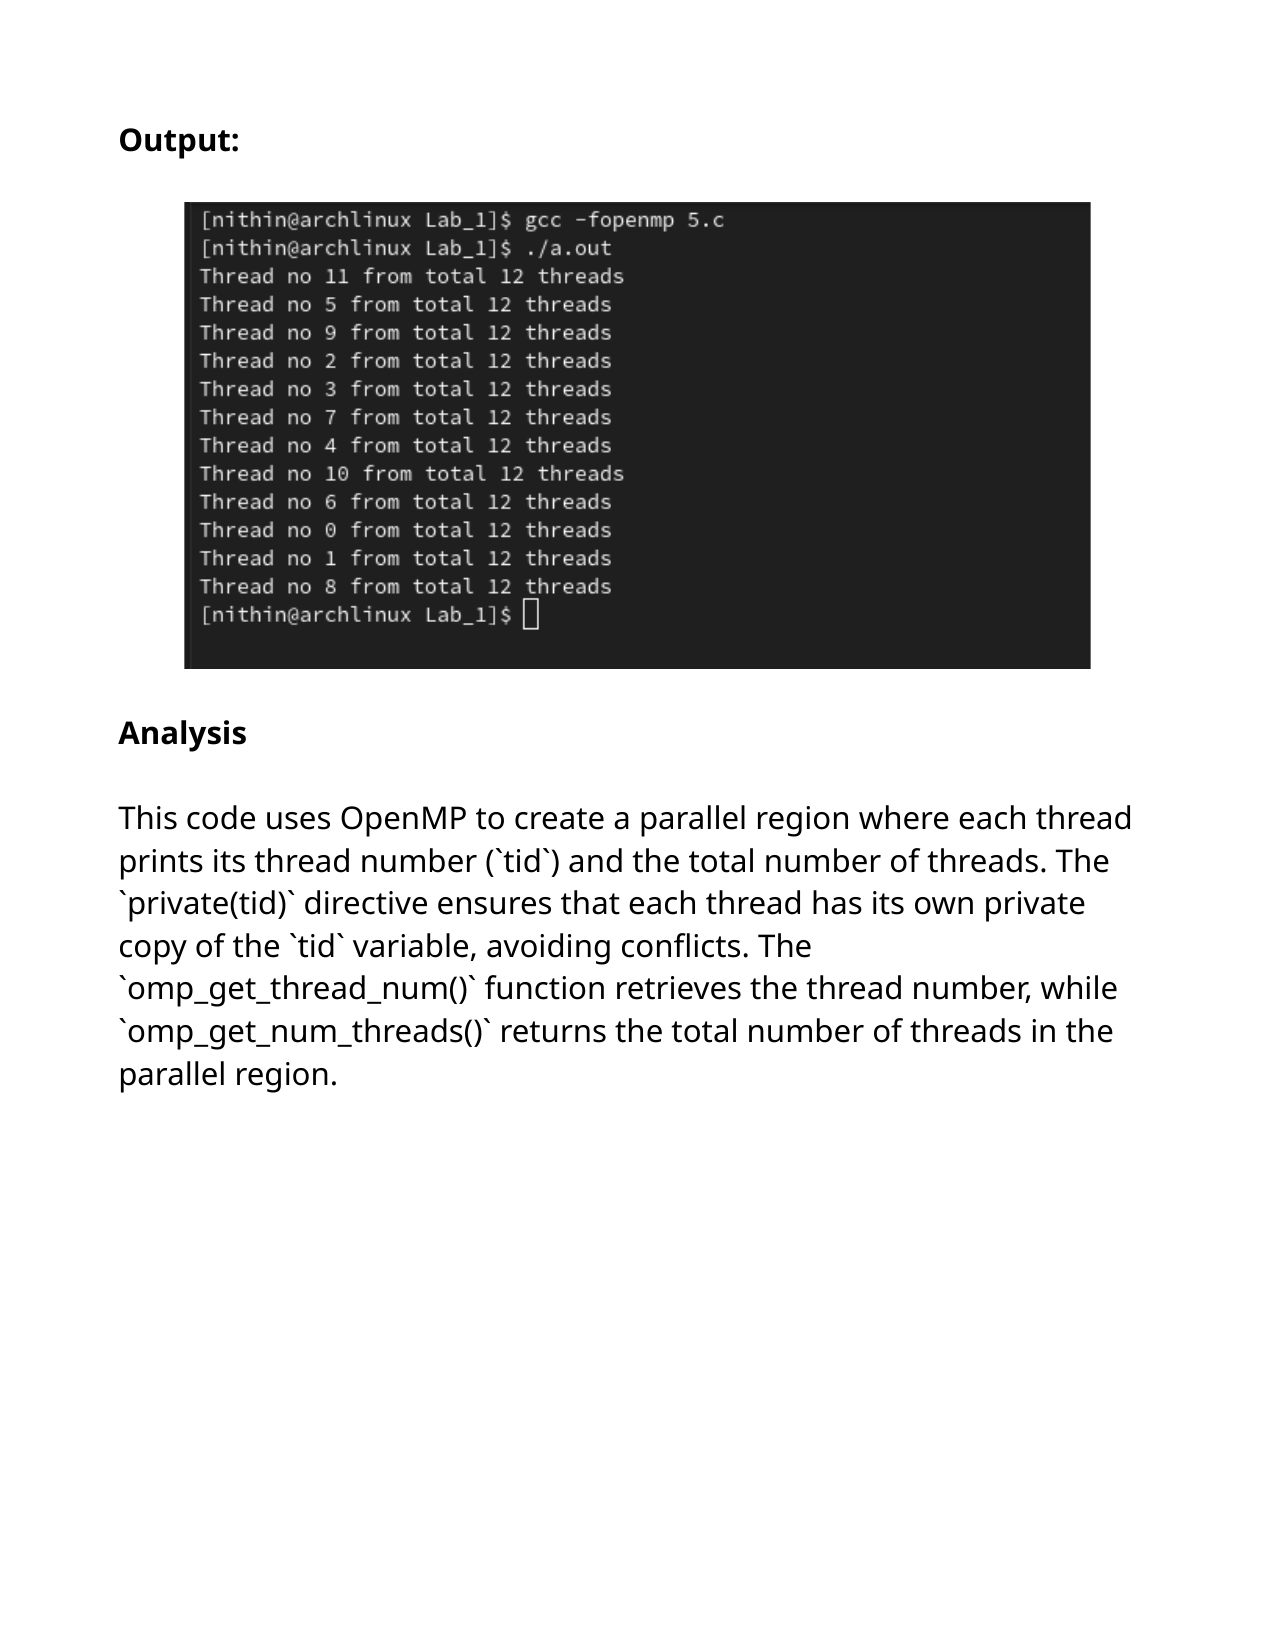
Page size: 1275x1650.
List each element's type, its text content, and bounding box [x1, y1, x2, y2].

picture [184, 202, 1091, 669]
text Analysis [118, 711, 1157, 753]
text Output: [118, 118, 1157, 161]
text This code uses OpenMP to create a parallel region where each thread prints its thread number (`tid`) and the total number of threads. The `private(tid)` directive ensures that each thread has its own private copy of the `tid` variable, avoiding conflicts. The `omp_get_thread_num()` function retrieves the thread number, while `omp_get_num_threads()` returns the total number of threads in the parallel region. [118, 796, 1157, 1094]
